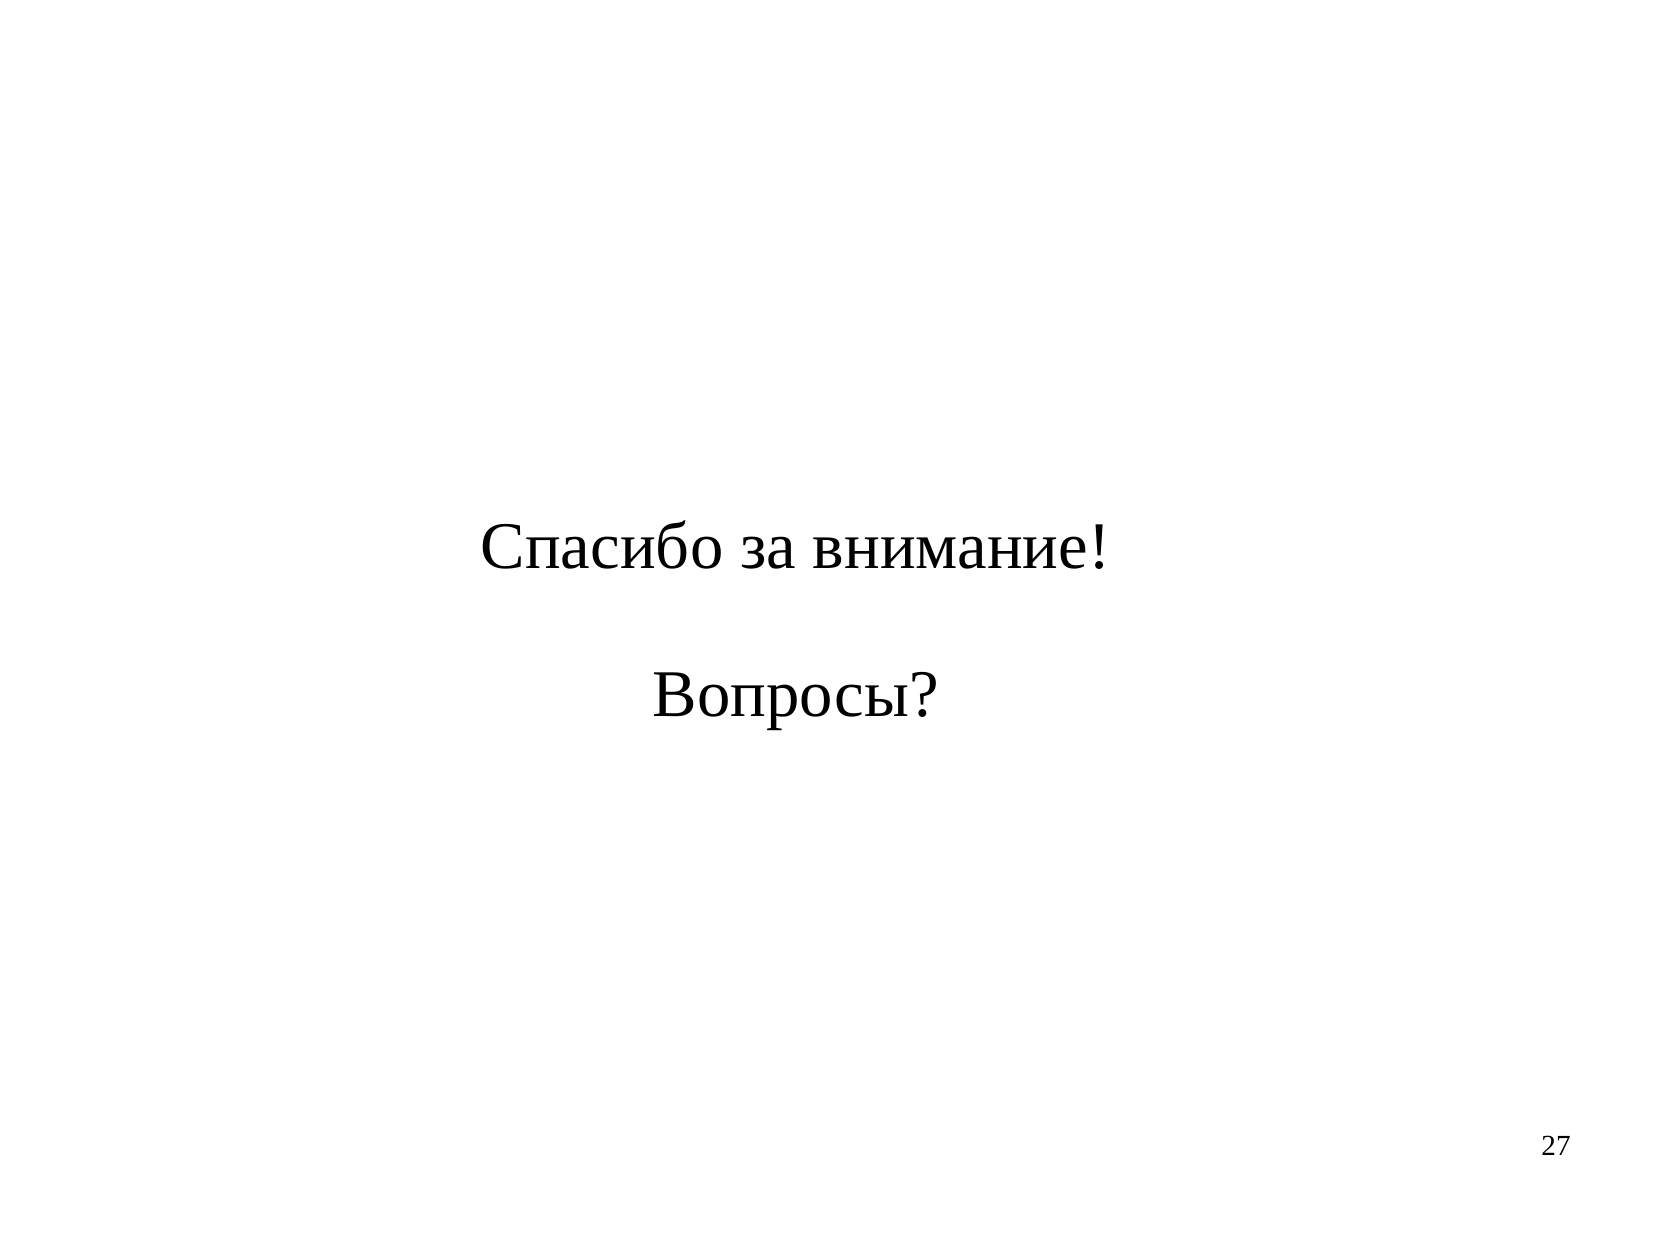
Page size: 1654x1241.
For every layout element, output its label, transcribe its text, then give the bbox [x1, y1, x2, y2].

text_box Спасибо за внимание! Вопросы? [465, 501, 1188, 739]
